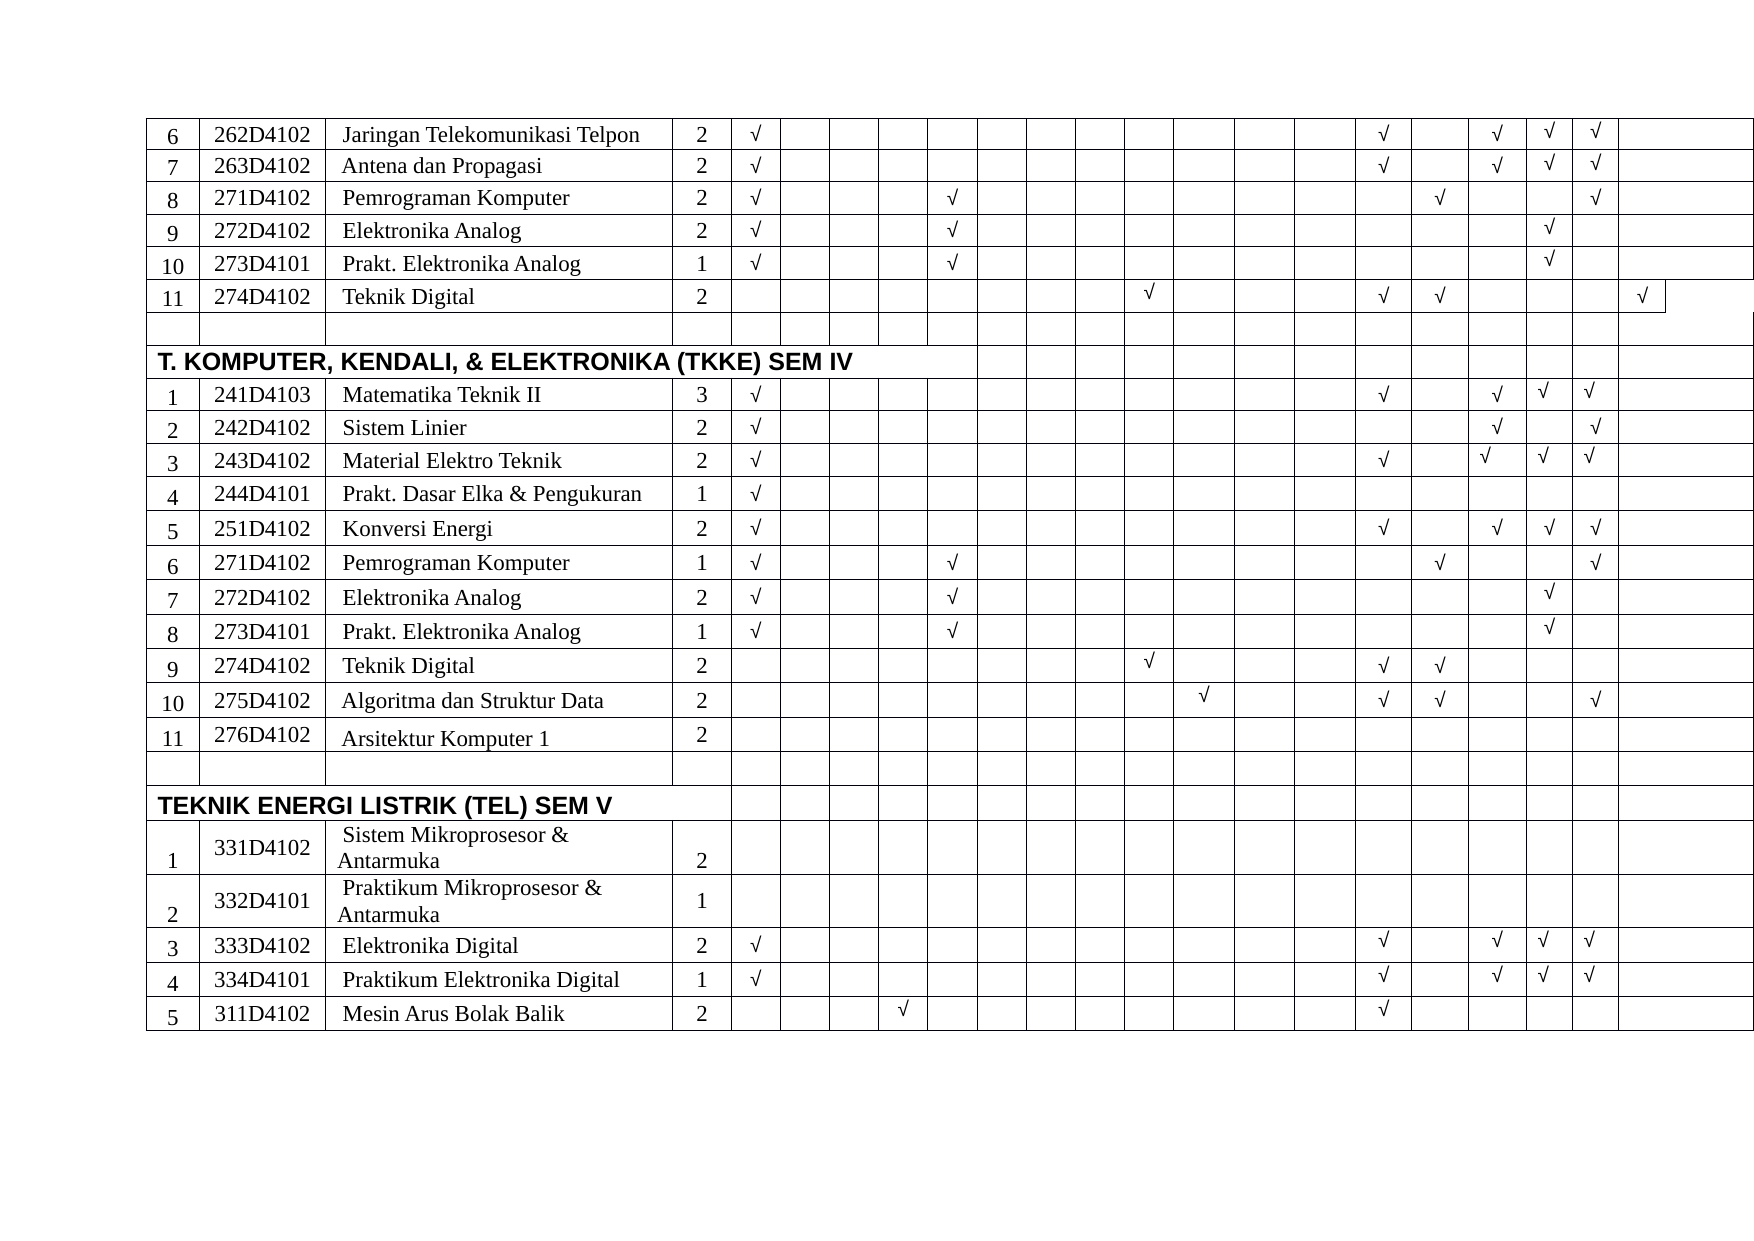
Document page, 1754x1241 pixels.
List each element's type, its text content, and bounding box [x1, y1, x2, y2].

table_cell 1 [673, 546, 731, 579]
table_cell [1235, 649, 1294, 682]
table_cell √ [879, 997, 927, 1030]
table_cell [1125, 546, 1173, 579]
table_cell [978, 477, 1026, 510]
table_cell Konversi Energi [326, 511, 672, 545]
table_cell [1125, 119, 1173, 149]
table_cell 241D4103 [200, 379, 325, 410]
table_cell [732, 313, 780, 345]
table_cell [1412, 752, 1468, 785]
table_cell [1125, 150, 1173, 181]
table_cell √ [1527, 150, 1572, 181]
table_cell √ [1125, 280, 1173, 312]
table_cell [1235, 182, 1294, 213]
table_cell [1619, 379, 1753, 410]
table_cell [830, 444, 878, 476]
table_cell [1295, 411, 1355, 443]
table_cell √ [1527, 379, 1572, 410]
table_cell √ [1527, 215, 1572, 246]
table_cell [1527, 313, 1572, 345]
table_cell 275D4102 [200, 683, 325, 717]
table_cell 1 [147, 379, 199, 410]
table_cell √ [1573, 150, 1618, 181]
table_cell [978, 718, 1026, 751]
table_cell [1469, 247, 1526, 279]
table_cell [781, 411, 829, 443]
table_cell [1619, 546, 1753, 579]
table_cell [879, 963, 927, 996]
table_cell [1412, 963, 1468, 996]
table_cell √ [1573, 411, 1618, 443]
table_cell [781, 182, 829, 213]
table_cell [830, 247, 878, 279]
table_cell [732, 875, 780, 927]
table_cell 2 [673, 683, 731, 717]
table_cell [1235, 247, 1294, 279]
table_cell [1076, 786, 1124, 820]
table_cell [1527, 821, 1572, 873]
table_cell [1469, 546, 1526, 579]
table_cell 311D4102 [200, 997, 325, 1030]
table_cell [1356, 615, 1411, 648]
table_cell [830, 821, 878, 873]
table_cell [928, 379, 977, 410]
table_cell [732, 683, 780, 717]
table_cell [1076, 119, 1124, 149]
table_cell [1027, 444, 1075, 476]
table_cell [1125, 718, 1173, 751]
table_cell √ [1412, 182, 1468, 213]
table_cell [830, 683, 878, 717]
table_cell [1619, 786, 1753, 820]
table_cell [1027, 280, 1075, 312]
table_cell [147, 752, 199, 785]
table_cell [978, 963, 1026, 996]
table_cell 5 [147, 511, 199, 545]
table_cell √ [1469, 511, 1526, 545]
table_cell [1125, 821, 1173, 873]
table_cell [1174, 615, 1234, 648]
table_cell [732, 997, 780, 1030]
table_cell [732, 752, 780, 785]
table_cell [326, 313, 672, 345]
table_cell [879, 615, 927, 648]
table_cell [879, 182, 927, 213]
table_cell √ [1412, 546, 1468, 579]
table_cell [928, 119, 977, 149]
table_cell [1619, 444, 1753, 476]
table_cell √ [1356, 379, 1411, 410]
table_cell [1125, 615, 1173, 648]
table_cell [1295, 546, 1355, 579]
table_cell 2 [673, 411, 731, 443]
table_cell [1027, 928, 1075, 962]
table_cell [781, 150, 829, 181]
table_cell 2 [147, 411, 199, 443]
table_cell 242D4102 [200, 411, 325, 443]
table_cell [928, 752, 977, 785]
table_cell [200, 752, 325, 785]
table_cell 1 [673, 963, 731, 996]
table_cell √ [732, 150, 780, 181]
table_cell [1174, 511, 1234, 545]
table_cell [1235, 786, 1294, 820]
table_cell √ [1527, 963, 1572, 996]
table_cell Elektronika Analog [326, 215, 672, 246]
table_cell [781, 615, 829, 648]
table_cell [1076, 546, 1124, 579]
table_cell 6 [147, 546, 199, 579]
table_cell [1469, 182, 1526, 213]
table_cell Prakt. Elektronika Analog [326, 247, 672, 279]
table_cell [1235, 215, 1294, 246]
table_cell [830, 718, 878, 751]
table_cell [1174, 379, 1234, 410]
table_cell √ [1573, 182, 1618, 213]
table_cell [928, 821, 977, 873]
table_cell [978, 786, 1026, 820]
table_cell [830, 511, 878, 545]
table_cell [1027, 119, 1075, 149]
table_cell [1125, 683, 1173, 717]
table_cell [1076, 477, 1124, 510]
table_cell [781, 752, 829, 785]
table_cell TEKNIK ENERGI LISTRIK (TEL) SEM V [147, 786, 731, 820]
table_cell [1412, 875, 1468, 927]
table_cell [1027, 379, 1075, 410]
table_cell √ [1174, 683, 1234, 717]
table_cell [1235, 752, 1294, 785]
table_cell [1412, 615, 1468, 648]
table_cell √ [1356, 280, 1411, 312]
table_cell [1295, 444, 1355, 476]
table_cell [1027, 997, 1075, 1030]
table_cell [1619, 182, 1753, 213]
table_cell [1076, 215, 1124, 246]
table_cell [673, 752, 731, 785]
table_cell [1412, 411, 1468, 443]
table_cell √ [928, 615, 977, 648]
table_cell [1527, 546, 1572, 579]
table_cell [1295, 511, 1355, 545]
table_cell [1619, 477, 1753, 510]
table_cell [1235, 444, 1294, 476]
table_cell [830, 786, 878, 820]
table_cell [1027, 821, 1075, 873]
table_cell [1295, 119, 1355, 149]
table_cell 2 [673, 649, 731, 682]
table_cell [1076, 346, 1124, 377]
table_cell √ [928, 182, 977, 213]
table_cell [1174, 119, 1234, 149]
table_cell [1235, 411, 1294, 443]
table_cell [1076, 615, 1124, 648]
table_cell [1076, 963, 1124, 996]
table_cell [978, 215, 1026, 246]
table_cell √ [1573, 119, 1618, 149]
table_cell [1174, 875, 1234, 927]
table_cell [1469, 215, 1526, 246]
table_cell 272D4102 [200, 215, 325, 246]
table_cell [1356, 182, 1411, 213]
table_cell 1 [673, 615, 731, 648]
table_cell √ [732, 511, 780, 545]
table_cell [1412, 718, 1468, 751]
table_cell [1356, 875, 1411, 927]
table_cell [1295, 997, 1355, 1030]
table_cell [978, 649, 1026, 682]
table_cell [1619, 119, 1753, 149]
table_cell √ [1527, 615, 1572, 648]
table_cell [978, 313, 1026, 345]
table_cell [1174, 247, 1234, 279]
table_cell √ [1527, 580, 1572, 613]
table_cell 331D4102 [200, 821, 325, 873]
table_cell [1573, 346, 1618, 377]
table_cell √ [1356, 511, 1411, 545]
table_cell [1235, 346, 1294, 377]
table_cell 2 [673, 182, 731, 213]
table_cell √ [1573, 683, 1618, 717]
table_cell [1027, 875, 1075, 927]
table_cell [830, 150, 878, 181]
table_cell 6 [147, 119, 199, 149]
table_cell √ [1619, 649, 1753, 682]
table_cell [1619, 718, 1753, 751]
table_cell √ [1573, 963, 1618, 996]
table_cell [732, 280, 780, 312]
table_cell 274D4102 [200, 649, 325, 682]
table_cell [1619, 928, 1753, 962]
table_cell Arsitektur Komputer 1 [326, 718, 672, 751]
table_cell 10 [147, 683, 199, 717]
table_cell [879, 683, 927, 717]
table_cell [978, 511, 1026, 545]
table_cell [830, 411, 878, 443]
table_cell 263D4102 [200, 150, 325, 181]
table_cell [1527, 752, 1572, 785]
table_cell 3 [147, 444, 199, 476]
table_cell 271D4102 [200, 546, 325, 579]
table_cell [781, 875, 829, 927]
table_cell [879, 119, 927, 149]
table_cell [1125, 411, 1173, 443]
table_cell 271D4102 [200, 182, 325, 213]
table_cell [1527, 875, 1572, 927]
table_cell [928, 997, 977, 1030]
table_cell [928, 477, 977, 510]
table_cell [830, 119, 878, 149]
table_cell Teknik Digital [326, 280, 672, 312]
table_cell √ [928, 247, 977, 279]
table_cell [1412, 786, 1468, 820]
table_cell [1356, 786, 1411, 820]
table_cell 272D4102 [200, 580, 325, 613]
table_cell [879, 580, 927, 613]
table_cell [1027, 313, 1075, 345]
table_cell [978, 752, 1026, 785]
table_cell [1619, 346, 1753, 377]
table_cell [928, 786, 977, 820]
table_cell √ [1469, 963, 1526, 996]
table_cell [1174, 718, 1234, 751]
table_cell [1295, 821, 1355, 873]
table_cell [978, 247, 1026, 279]
table_cell 5 [147, 997, 199, 1030]
table_cell [1027, 615, 1075, 648]
table_cell [1412, 928, 1468, 962]
table_cell 333D4102 [200, 928, 325, 962]
table_cell [781, 313, 829, 345]
table_cell [1076, 150, 1124, 181]
table_cell [1412, 150, 1468, 181]
table_cell √ [928, 580, 977, 613]
table_cell [1573, 280, 1618, 312]
table_cell [1356, 718, 1411, 751]
table_cell [781, 821, 829, 873]
table_cell √ [1356, 997, 1411, 1030]
table_cell √ [1619, 280, 1665, 312]
table_cell [732, 821, 780, 873]
table_cell [1174, 580, 1234, 613]
table_cell √ [1573, 511, 1618, 545]
table_cell [879, 313, 927, 345]
table_cell [879, 379, 927, 410]
table_cell Antena dan Propagasi [326, 150, 672, 181]
table_cell [1412, 379, 1468, 410]
table_cell [781, 718, 829, 751]
table_cell [928, 150, 977, 181]
table_cell [1174, 346, 1234, 377]
table_cell [879, 821, 927, 873]
table_cell √ [732, 928, 780, 962]
table_cell √ [1469, 379, 1526, 410]
table_cell [1356, 215, 1411, 246]
table_cell 7 [147, 150, 199, 181]
table_cell Pemrograman Komputer [326, 546, 672, 579]
table_cell [1076, 247, 1124, 279]
table_cell [1412, 119, 1468, 149]
table_cell [781, 247, 829, 279]
table_cell √ [1356, 963, 1411, 996]
table_cell [1027, 182, 1075, 213]
table_cell [1174, 649, 1234, 682]
table_cell [1076, 444, 1124, 476]
table_cell Teknik Digital [326, 649, 672, 682]
table_cell √ [1527, 928, 1572, 962]
table_cell [1573, 821, 1618, 873]
table_cell [781, 683, 829, 717]
table_cell [1125, 477, 1173, 510]
table_cell [1235, 511, 1294, 545]
table_cell [1125, 182, 1173, 213]
table_cell [1125, 247, 1173, 279]
table_cell [978, 346, 1026, 377]
table_cell 2 [673, 511, 731, 545]
table_cell [1469, 580, 1526, 613]
table_cell √ [732, 182, 780, 213]
table_cell [781, 215, 829, 246]
table_cell [1235, 615, 1294, 648]
table_cell [1295, 247, 1355, 279]
table_cell [1469, 718, 1526, 751]
table_cell [1027, 649, 1075, 682]
table_cell [1412, 247, 1468, 279]
table_cell [879, 280, 927, 312]
table_cell 7 [147, 580, 199, 613]
table_cell Elektronika Analog [326, 580, 672, 613]
table_cell [1356, 411, 1411, 443]
table_cell √ [1356, 444, 1411, 476]
table_cell 8 [147, 615, 199, 648]
table_cell Material Elektro Teknik [326, 444, 672, 476]
table_cell [732, 786, 780, 820]
table_cell [1295, 786, 1355, 820]
table_cell [1412, 215, 1468, 246]
table_cell [781, 649, 829, 682]
table_cell 2 [673, 444, 731, 476]
table_cell [1235, 477, 1294, 510]
table_cell 4 [147, 477, 199, 510]
table_cell [978, 875, 1026, 927]
table_cell 2 [673, 821, 731, 873]
table_cell √ [1573, 379, 1618, 410]
table_cell [1125, 379, 1173, 410]
table_cell 244D4101 [200, 477, 325, 510]
table_cell [978, 546, 1026, 579]
table_cell [1469, 280, 1526, 312]
table_cell [1356, 247, 1411, 279]
table_cell [1174, 752, 1234, 785]
table_cell √ [732, 215, 780, 246]
table_cell [1295, 615, 1355, 648]
table_cell [978, 119, 1026, 149]
table_cell [1356, 313, 1411, 345]
table_cell [928, 649, 977, 682]
table_cell [928, 718, 977, 751]
table_cell [978, 444, 1026, 476]
table_cell [1527, 997, 1572, 1030]
table_cell [1174, 280, 1234, 312]
table_cell [147, 313, 199, 345]
table_cell [830, 963, 878, 996]
table_cell [928, 313, 977, 345]
table_cell [1235, 546, 1294, 579]
table_cell [1125, 215, 1173, 246]
table_cell [1235, 963, 1294, 996]
table_cell 9 [147, 649, 199, 682]
table_cell [1469, 313, 1526, 345]
table_cell 1 [673, 875, 731, 927]
table_cell [1076, 683, 1124, 717]
table_cell [1295, 683, 1355, 717]
table_cell 2 [673, 280, 731, 312]
table_cell [1412, 821, 1468, 873]
table_cell [781, 280, 829, 312]
table_cell [1573, 313, 1618, 345]
table_cell [1174, 997, 1234, 1030]
table_cell 2 [673, 928, 731, 962]
table_cell [1125, 875, 1173, 927]
table_cell Sistem Linier [326, 411, 672, 443]
table_cell [1027, 346, 1075, 377]
table_cell [1666, 280, 1713, 312]
table_cell [1125, 752, 1173, 785]
table_cell Praktikum Elektronika Digital [326, 963, 672, 996]
table_cell [830, 615, 878, 648]
table_cell √ [732, 477, 780, 510]
table_cell √ [1356, 150, 1411, 181]
table_cell [1527, 280, 1572, 312]
table_cell [928, 411, 977, 443]
table_cell [879, 546, 927, 579]
table_cell [978, 411, 1026, 443]
table_cell [1174, 182, 1234, 213]
table_cell [1235, 718, 1294, 751]
table_cell [928, 875, 977, 927]
table_cell [200, 313, 325, 345]
table_cell [1619, 821, 1753, 873]
table_cell [1295, 963, 1355, 996]
table_cell [1573, 477, 1618, 510]
table_cell 3 [673, 379, 731, 410]
table_cell [1356, 477, 1411, 510]
table_cell [879, 875, 927, 927]
table_cell [1412, 477, 1468, 510]
table_cell √ [1469, 150, 1526, 181]
table_cell [1174, 215, 1234, 246]
table_cell [1076, 511, 1124, 545]
table_cell [879, 247, 927, 279]
table_cell [1027, 683, 1075, 717]
table_cell [781, 119, 829, 149]
table_cell √ [1356, 649, 1411, 682]
table_cell √ [732, 615, 780, 648]
table_cell [879, 649, 927, 682]
table_cell [1412, 511, 1468, 545]
table_cell [830, 875, 878, 927]
table_cell [830, 580, 878, 613]
table_cell 1 [673, 477, 731, 510]
table_cell √ [1527, 119, 1572, 149]
table_cell 1 [673, 247, 731, 279]
table_cell √ [1469, 411, 1526, 443]
table_cell [1076, 718, 1124, 751]
table_cell [1412, 444, 1468, 476]
table_cell [1573, 615, 1618, 648]
table_cell [1235, 997, 1294, 1030]
table_cell √ [1619, 247, 1753, 279]
table_cell [830, 752, 878, 785]
table_cell [928, 511, 977, 545]
table_cell √ [732, 119, 780, 149]
table_cell [1076, 280, 1124, 312]
table_cell [781, 580, 829, 613]
table_cell [1076, 379, 1124, 410]
table_cell [1295, 346, 1355, 377]
table_cell [1076, 649, 1124, 682]
table_cell [1469, 821, 1526, 873]
table_cell √ [1527, 511, 1572, 545]
table_cell [1235, 821, 1294, 873]
table_cell [1295, 477, 1355, 510]
table_cell [1235, 580, 1294, 613]
table_cell √ [928, 546, 977, 579]
table_cell [1174, 150, 1234, 181]
table_cell [781, 511, 829, 545]
table_cell [1295, 752, 1355, 785]
table_cell [1125, 580, 1173, 613]
table_cell √ [1573, 444, 1618, 476]
table_cell 9 [147, 215, 199, 246]
table_cell [928, 444, 977, 476]
table_cell [1174, 411, 1234, 443]
table_cell [1235, 280, 1294, 312]
table_cell 2 [147, 875, 199, 927]
table_cell [1573, 875, 1618, 927]
table_cell Elektronika Digital [326, 928, 672, 962]
table_cell [1469, 346, 1526, 377]
table_cell [978, 928, 1026, 962]
table_cell [1295, 875, 1355, 927]
table_cell [1573, 580, 1618, 613]
table_cell 273D4101 [200, 615, 325, 648]
table_cell [1573, 752, 1618, 785]
table_cell [830, 477, 878, 510]
table_cell √ [732, 247, 780, 279]
table_cell [1469, 649, 1526, 682]
table_cell [830, 379, 878, 410]
table_cell 2 [673, 119, 731, 149]
table_cell [928, 280, 977, 312]
table_cell [1469, 683, 1526, 717]
table_cell √ [1125, 649, 1173, 682]
table_cell [1076, 313, 1124, 345]
table_cell [781, 546, 829, 579]
table_cell [1573, 649, 1618, 682]
table_cell 8 [147, 182, 199, 213]
table_cell [1076, 752, 1124, 785]
table_cell [1412, 346, 1468, 377]
table_cell [928, 928, 977, 962]
table_cell [1027, 247, 1075, 279]
table_cell √ [732, 444, 780, 476]
table_cell [1174, 821, 1234, 873]
table_cell [879, 411, 927, 443]
table_cell [732, 649, 780, 682]
table_cell [1027, 477, 1075, 510]
table_cell [978, 379, 1026, 410]
table_cell 273D4101 [200, 247, 325, 279]
table_cell 262D4102 [200, 119, 325, 149]
table_cell Algoritma dan Struktur Data [326, 683, 672, 717]
table_cell [1295, 649, 1355, 682]
table_cell [830, 997, 878, 1030]
table_cell [781, 477, 829, 510]
table_cell [1295, 580, 1355, 613]
table_cell [1125, 444, 1173, 476]
table_cell [781, 928, 829, 962]
table_cell 276D4102 [200, 718, 325, 751]
table_cell [830, 546, 878, 579]
table_cell T. KOMPUTER, KENDALI, & ELEKTRONIKA (TKKE) SEM IV [147, 346, 977, 377]
table_cell √ [732, 379, 780, 410]
table_cell [673, 313, 731, 345]
table_cell [1573, 997, 1618, 1030]
table_cell [1076, 875, 1124, 927]
table_cell 243D4102 [200, 444, 325, 476]
table_cell [879, 215, 927, 246]
table_cell [1174, 928, 1234, 962]
table_cell [1527, 683, 1572, 717]
table_cell 4 [147, 963, 199, 996]
table_cell 2 [673, 997, 731, 1030]
table_cell [1619, 511, 1753, 545]
table_cell √ [1469, 119, 1526, 149]
table_cell √ [1527, 444, 1572, 476]
table_cell 11 [147, 718, 199, 751]
table_cell √ [1356, 683, 1411, 717]
table_cell [830, 215, 878, 246]
table_cell 2 [673, 580, 731, 613]
table_cell [830, 928, 878, 962]
table_cell [1713, 280, 1754, 312]
table_cell √ [1527, 247, 1572, 279]
table_cell [1412, 580, 1468, 613]
table_cell Jaringan Telekomunikasi Telpon [326, 119, 672, 149]
table_cell [1356, 752, 1411, 785]
table_cell √ [1356, 928, 1411, 962]
table_cell [978, 615, 1026, 648]
table_cell [1125, 786, 1173, 820]
table_cell [1527, 477, 1572, 510]
table_cell [1076, 928, 1124, 962]
table_cell [1295, 313, 1355, 345]
table_cell [1295, 379, 1355, 410]
table_cell √ [1356, 119, 1411, 149]
table_cell [1527, 649, 1572, 682]
table_cell [1235, 119, 1294, 149]
table_cell [1076, 997, 1124, 1030]
table_cell [1573, 718, 1618, 751]
table_cell 274D4102 [200, 280, 325, 312]
table_cell [879, 511, 927, 545]
table_cell [1174, 444, 1234, 476]
table_cell [1356, 821, 1411, 873]
table_cell [1125, 963, 1173, 996]
table_cell [1027, 718, 1075, 751]
table_cell √ [1412, 649, 1468, 682]
table_cell [1412, 997, 1468, 1030]
table_cell [1076, 411, 1124, 443]
table_cell [830, 182, 878, 213]
table_cell √ [1469, 928, 1526, 962]
table_cell √ [1573, 546, 1618, 579]
table_cell [1469, 875, 1526, 927]
table_cell [928, 683, 977, 717]
table_cell 11 [147, 280, 199, 312]
table_cell [1027, 411, 1075, 443]
table_cell [928, 963, 977, 996]
table_cell [1469, 477, 1526, 510]
table_cell [1573, 247, 1618, 279]
table_cell √ [732, 546, 780, 579]
table_cell [1027, 546, 1075, 579]
table_cell [879, 928, 927, 962]
table_cell [781, 963, 829, 996]
table_cell Pemrograman Komputer [326, 182, 672, 213]
table_cell [1619, 683, 1753, 717]
table_cell [1235, 150, 1294, 181]
table_cell 2 [673, 215, 731, 246]
table_cell [830, 649, 878, 682]
table_cell [1573, 786, 1618, 820]
table_cell [1619, 150, 1753, 181]
table_cell [1027, 580, 1075, 613]
table_cell [1027, 786, 1075, 820]
table_cell [1619, 411, 1753, 443]
table_cell [1076, 580, 1124, 613]
table_cell [1125, 511, 1173, 545]
table_cell Prakt. Dasar Elka & Pengukuran [326, 477, 672, 510]
table_cell [1235, 379, 1294, 410]
table_cell [1619, 875, 1753, 927]
table_cell [978, 821, 1026, 873]
table_cell [1174, 963, 1234, 996]
table_cell [879, 718, 927, 751]
table_cell 251D4102 [200, 511, 325, 545]
table_cell [1295, 150, 1355, 181]
table_cell 2 [673, 150, 731, 181]
table_cell [1295, 718, 1355, 751]
table_cell [732, 718, 780, 751]
table_cell [830, 280, 878, 312]
table_cell [1619, 752, 1753, 785]
table_cell [1235, 875, 1294, 927]
table_cell Sistem Mikroprosesor & Antarmuka [326, 821, 672, 873]
table_cell [1295, 280, 1355, 312]
table_cell [1235, 683, 1294, 717]
table_cell [1356, 346, 1411, 377]
table_cell Praktikum Mikroprosesor & Antarmuka [326, 875, 672, 927]
table_cell [1235, 928, 1294, 962]
table_cell [1295, 215, 1355, 246]
table_cell [978, 997, 1026, 1030]
table_cell √ [732, 963, 780, 996]
table_cell [1527, 411, 1572, 443]
table_cell [1573, 215, 1618, 246]
table_cell [879, 786, 927, 820]
table_cell [978, 580, 1026, 613]
table_cell √ [1469, 444, 1526, 476]
table_cell [1356, 546, 1411, 579]
table_cell [781, 379, 829, 410]
table_cell [326, 752, 672, 785]
table_cell [1527, 718, 1572, 751]
table_cell [1469, 786, 1526, 820]
table_cell [781, 786, 829, 820]
table_cell √ [732, 580, 780, 613]
table_cell √ [928, 215, 977, 246]
table_cell [1295, 182, 1355, 213]
table_cell [1295, 928, 1355, 962]
table_cell [1235, 313, 1294, 345]
table_cell √ [1619, 615, 1753, 648]
table_cell [1076, 182, 1124, 213]
table_cell [1125, 997, 1173, 1030]
table_cell Mesin Arus Bolak Balik [326, 997, 672, 1030]
table_cell [879, 444, 927, 476]
table_cell [1619, 963, 1753, 996]
table_cell [1619, 312, 1753, 345]
table_cell [1027, 963, 1075, 996]
table_cell [1125, 313, 1173, 345]
table_cell [978, 182, 1026, 213]
table_cell √ [732, 411, 780, 443]
table_cell 2 [673, 718, 731, 751]
table_cell [1469, 997, 1526, 1030]
table_cell [1527, 346, 1572, 377]
table_cell [1527, 182, 1572, 213]
table_cell 332D4101 [200, 875, 325, 927]
table_cell [1174, 786, 1234, 820]
table_cell [781, 997, 829, 1030]
table_cell [1527, 786, 1572, 820]
table_cell √ [1619, 215, 1753, 246]
table_cell [879, 477, 927, 510]
table_cell [1027, 752, 1075, 785]
table_cell √ [1412, 683, 1468, 717]
table_cell 10 [147, 247, 199, 279]
table_cell Matematika Teknik II [326, 379, 672, 410]
table_cell [1027, 511, 1075, 545]
table_cell 3 [147, 928, 199, 962]
table_cell Prakt. Elektronika Analog [326, 615, 672, 648]
table_cell [1469, 615, 1526, 648]
table_cell [978, 683, 1026, 717]
table_cell √ [1573, 928, 1618, 962]
table_cell [879, 752, 927, 785]
table_cell [1412, 313, 1468, 345]
table_cell √ [1619, 997, 1753, 1030]
table_cell [1027, 150, 1075, 181]
table_cell [1125, 346, 1173, 377]
table_cell [1469, 752, 1526, 785]
table_cell [978, 280, 1026, 312]
table_cell [1174, 546, 1234, 579]
table_cell [1174, 313, 1234, 345]
table_cell 1 [147, 821, 199, 873]
table_cell [1174, 477, 1234, 510]
table_cell [1356, 580, 1411, 613]
table_cell [830, 313, 878, 345]
table_cell [781, 444, 829, 476]
table_cell √ [1412, 280, 1468, 312]
table_cell [879, 150, 927, 181]
table_cell [1076, 821, 1124, 873]
table_cell [1125, 928, 1173, 962]
table_cell 334D4101 [200, 963, 325, 996]
table_cell √ [1619, 580, 1753, 613]
table_cell [1027, 215, 1075, 246]
table_cell [978, 150, 1026, 181]
